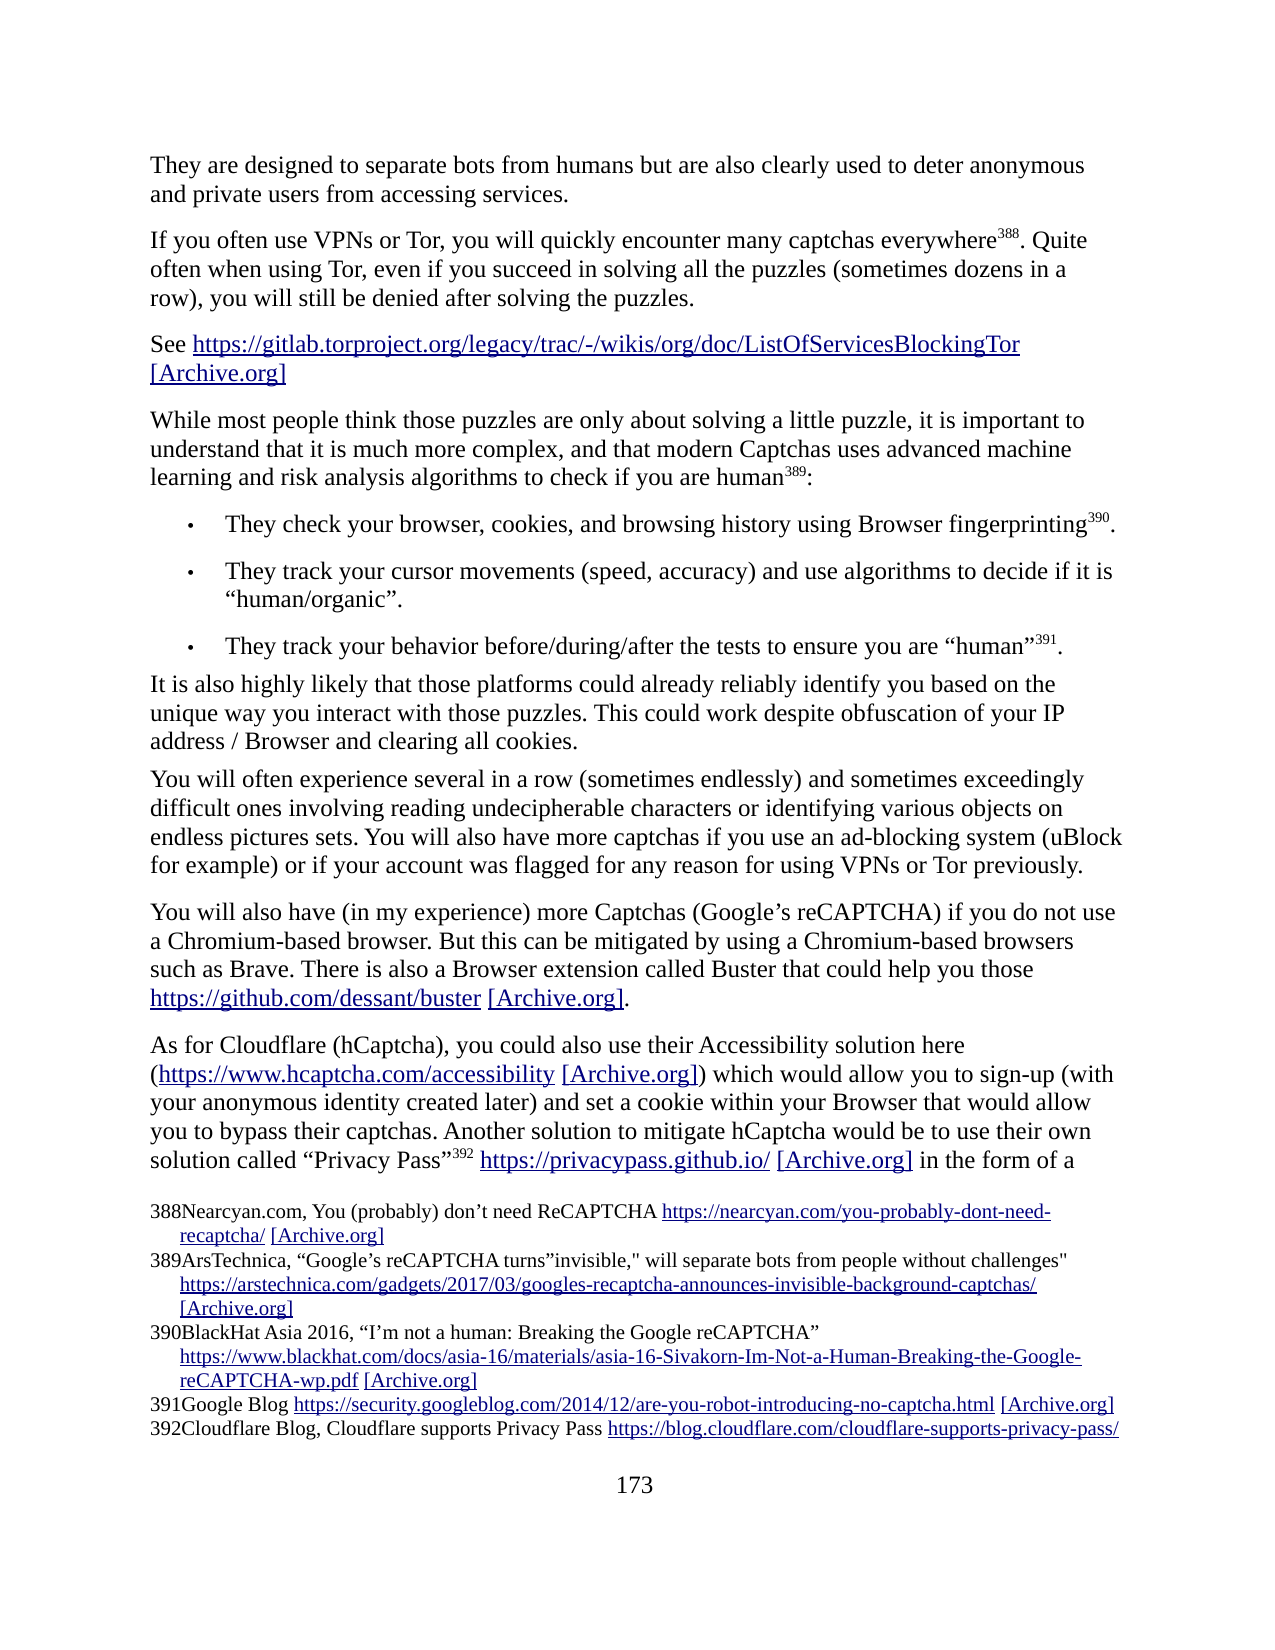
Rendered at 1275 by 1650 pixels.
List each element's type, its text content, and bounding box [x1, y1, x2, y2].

text While most people think those puzzles are only about solving a little puzzle, it is important to understand that it is much more complex, and that modern Captchas uses advanced machine learning and risk analysis algorithms to check if you are human: [150, 405, 1125, 491]
list BlackHat Asia 2016, “I’m not a human: Breaking the Google reCAPTCHA” https://www.blackhat.com/docs/asia-16/materials/asia-16-Sivakorn-Im-Not-a-Human-Breaking-the-Google-reCAPTCHA-wp.pdf [Archive.org] [150, 1320, 1125, 1392]
text It is also highly likely that those platforms could already reliably identify you based on the unique way you interact with those puzzles. This could work despite obfuscation of your IP address / Browser and clearing all cookies. [150, 669, 1125, 755]
list They track your cursor movements (speed, accuracy) and use algorithms to decide if it is “human/organic”. [187, 556, 1125, 613]
text You will also have (in my experience) more Captchas (Google’s reCAPTCHA) if you do not use a Chromium-based browser. But this can be mitigated by using a Chromium-based browsers such as Brave. There is also a Browser extension called Buster that could help you those https://github.com/dessant/buster [Archive.org]. [150, 897, 1125, 1012]
list They check your browser, cookies, and browsing history using Browser fingerprinting. [187, 509, 1125, 538]
list They track your behavior before/during/after the tests to ensure you are “human”. [187, 631, 1125, 660]
text You will often experience several in a row (sometimes endlessly) and sometimes exceedingly difficult ones involving reading undecipherable characters or identifying various objects on endless pictures sets. You will also have more captchas if you use an ad-blocking system (uBlock for example) or if your account was flagged for any reason for using VPNs or Tor previously. [150, 764, 1125, 879]
list Google Blog https://security.googleblog.com/2014/12/are-you-robot-introducing-no-captcha.html [Archive.org] [150, 1392, 1125, 1416]
text As for Cloudflare (hCaptcha), you could also use their Accessibility solution here (https://www.hcaptcha.com/accessibility [Archive.org]) which would allow you to sign-up (with your anonymous identity created later) and set a cookie within your Browser that would allow you to bypass their captchas. Another solution to mitigate hCaptcha would be to use their own solution called “Privacy Pass” https://privacypass.github.io/ [Archive.org] in the form of a [150, 1030, 1125, 1174]
text They are designed to separate bots from humans but are also clearly used to deter anonymous and private users from accessing services. [150, 150, 1125, 207]
text Cloudflare Blog, Cloudflare supports Privacy Pass https://blog.cloudflare.com/cloudflare-supports-privacy-pass/ [150, 1416, 1125, 1440]
text If you often use VPNs or Tor, you will quickly encounter many captchas everywhere. Quite often when using Tor, even if you succeed in solving all the puzzles (sometimes dozens in a row), you will still be denied after solving the puzzles. [150, 225, 1125, 312]
text ArsTechnica, “Google’s reCAPTCHA turns”invisible," will separate bots from people without challenges" https://arstechnica.com/gadgets/2017/03/googles-recaptcha-announces-invisible-background-captchas/ [Archive.org] [150, 1247, 1125, 1320]
text Nearcyan.com, You (probably) don’t need ReCAPTCHA https://nearcyan.com/you-probably-dont-need-recaptcha/ [Archive.org] [150, 1199, 1125, 1247]
text See https://gitlab.torproject.org/legacy/trac/-/wikis/org/doc/ListOfServicesBlockingTor [Archive.org] [150, 329, 1125, 387]
